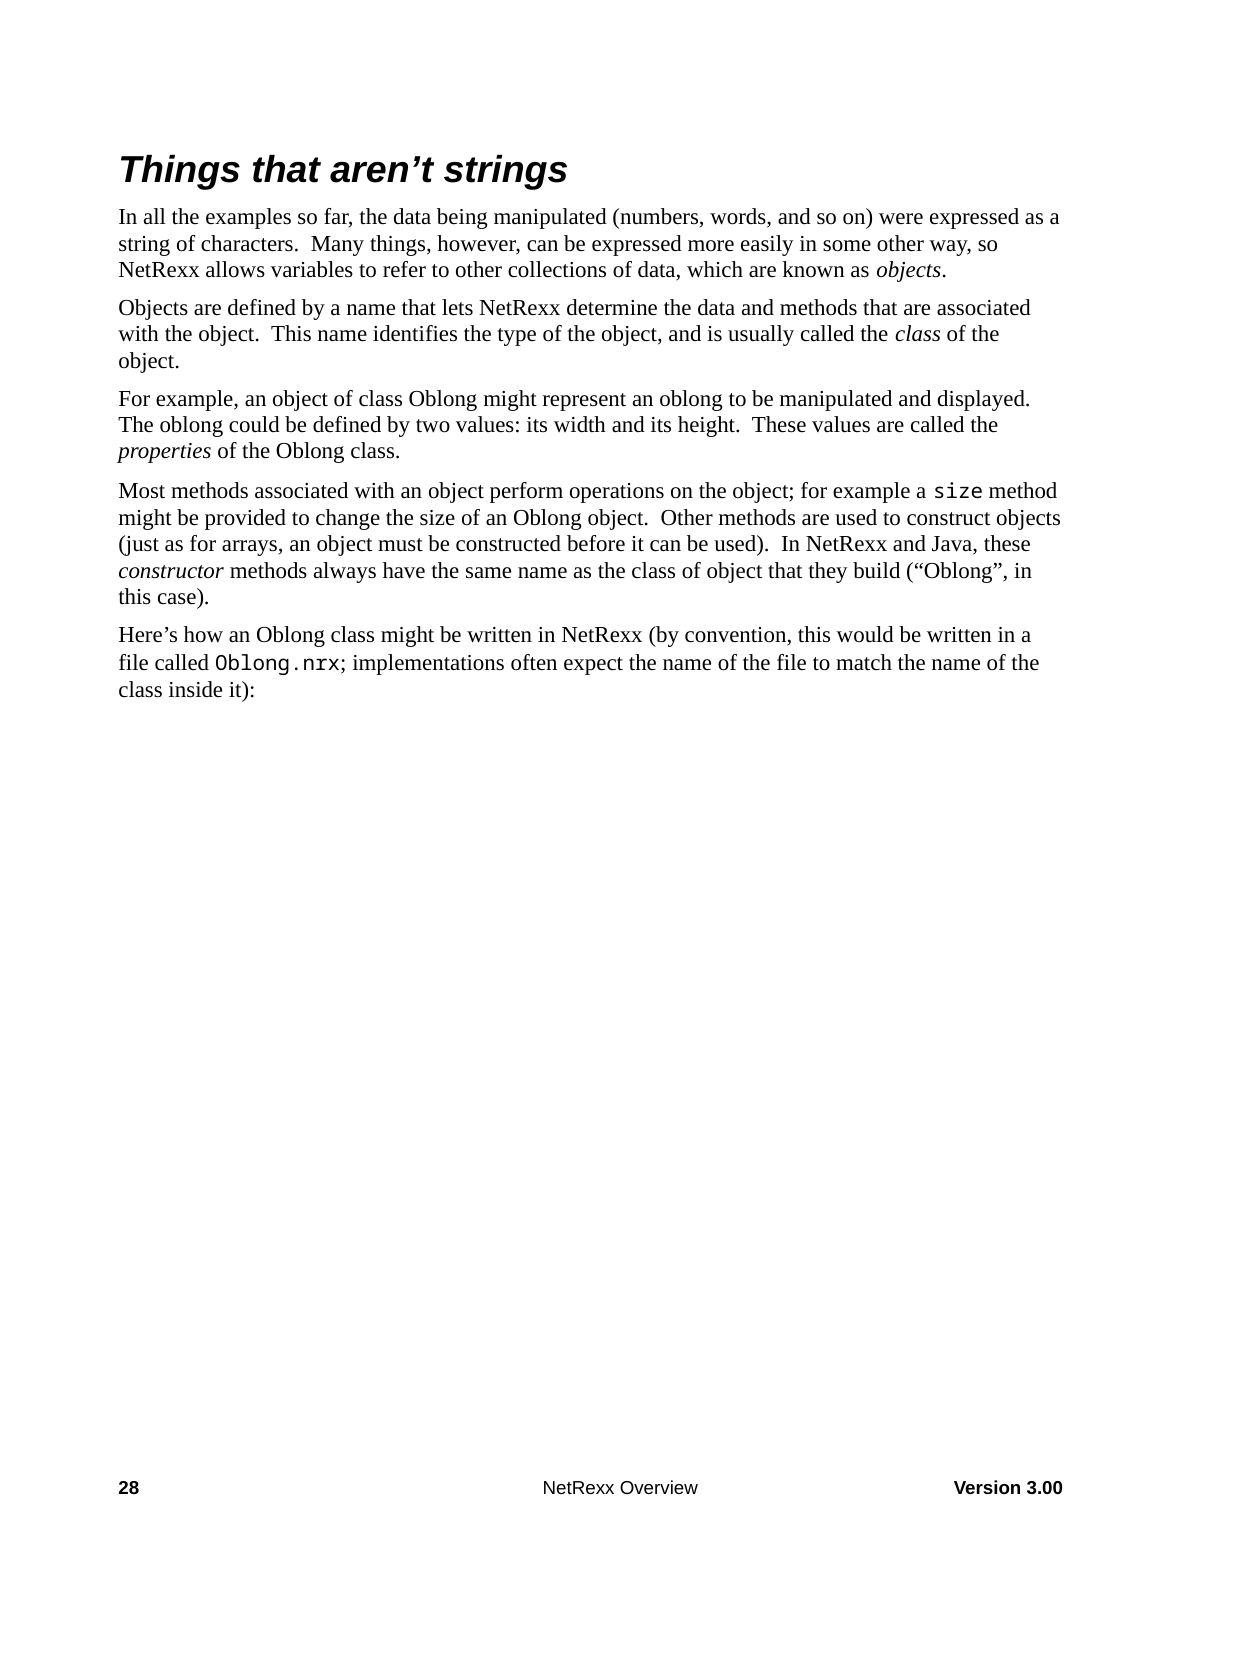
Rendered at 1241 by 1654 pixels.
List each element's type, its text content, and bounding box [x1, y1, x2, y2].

text For example, an object of class Oblong might represent an oblong to be manipulated and displayed. The oblong could be defined by two values: its width and its height. These values are called the properties of the Oblong class. [118, 385, 1063, 464]
text Most methods associated with an object perform operations on the object; for example a size method might be provided to change the size of an Oblong object. Other methods are used to construct objects (just as for arrays, an object must be constructed before it can be used). In NetRexx and Java, these constructor methods always have the same name as the class of object that they build (“Oblong”, in this case). [118, 476, 1063, 609]
text Objects are defined by a name that lets NetRexx determine the data and methods that are associated with the object. This name identifies the type of the object, and is usually called the class of the object. [118, 294, 1063, 373]
subtitle Things that aren’t strings [118, 148, 1063, 191]
text In all the examples so far, the data being manipulated (numbers, words, and so on) were expressed as a string of characters. Many things, however, can be expressed more easily in some other way, so NetRexx allows variables to refer to other collections of data, which are known as objects. [118, 203, 1063, 282]
text Here’s how an Oblong class might be written in NetRexx (by convention, this would be written in a file called Oblong.nrx; implementations often expect the name of the file to match the name of the class inside it): [118, 621, 1063, 702]
